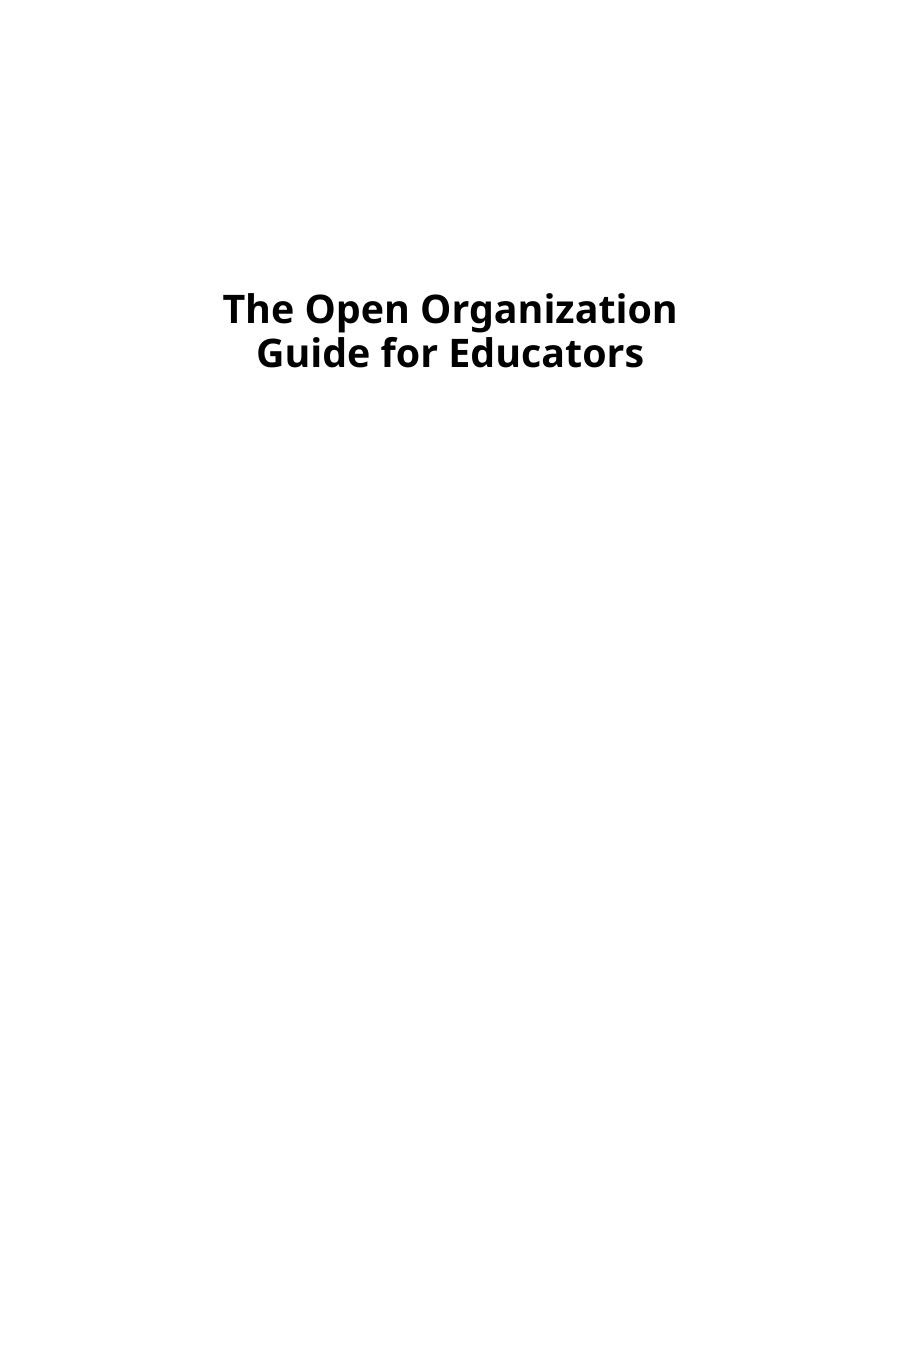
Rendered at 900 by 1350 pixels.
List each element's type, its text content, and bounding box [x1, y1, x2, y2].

subtitle The Open Organization Guide for Educators [120, 287, 780, 379]
